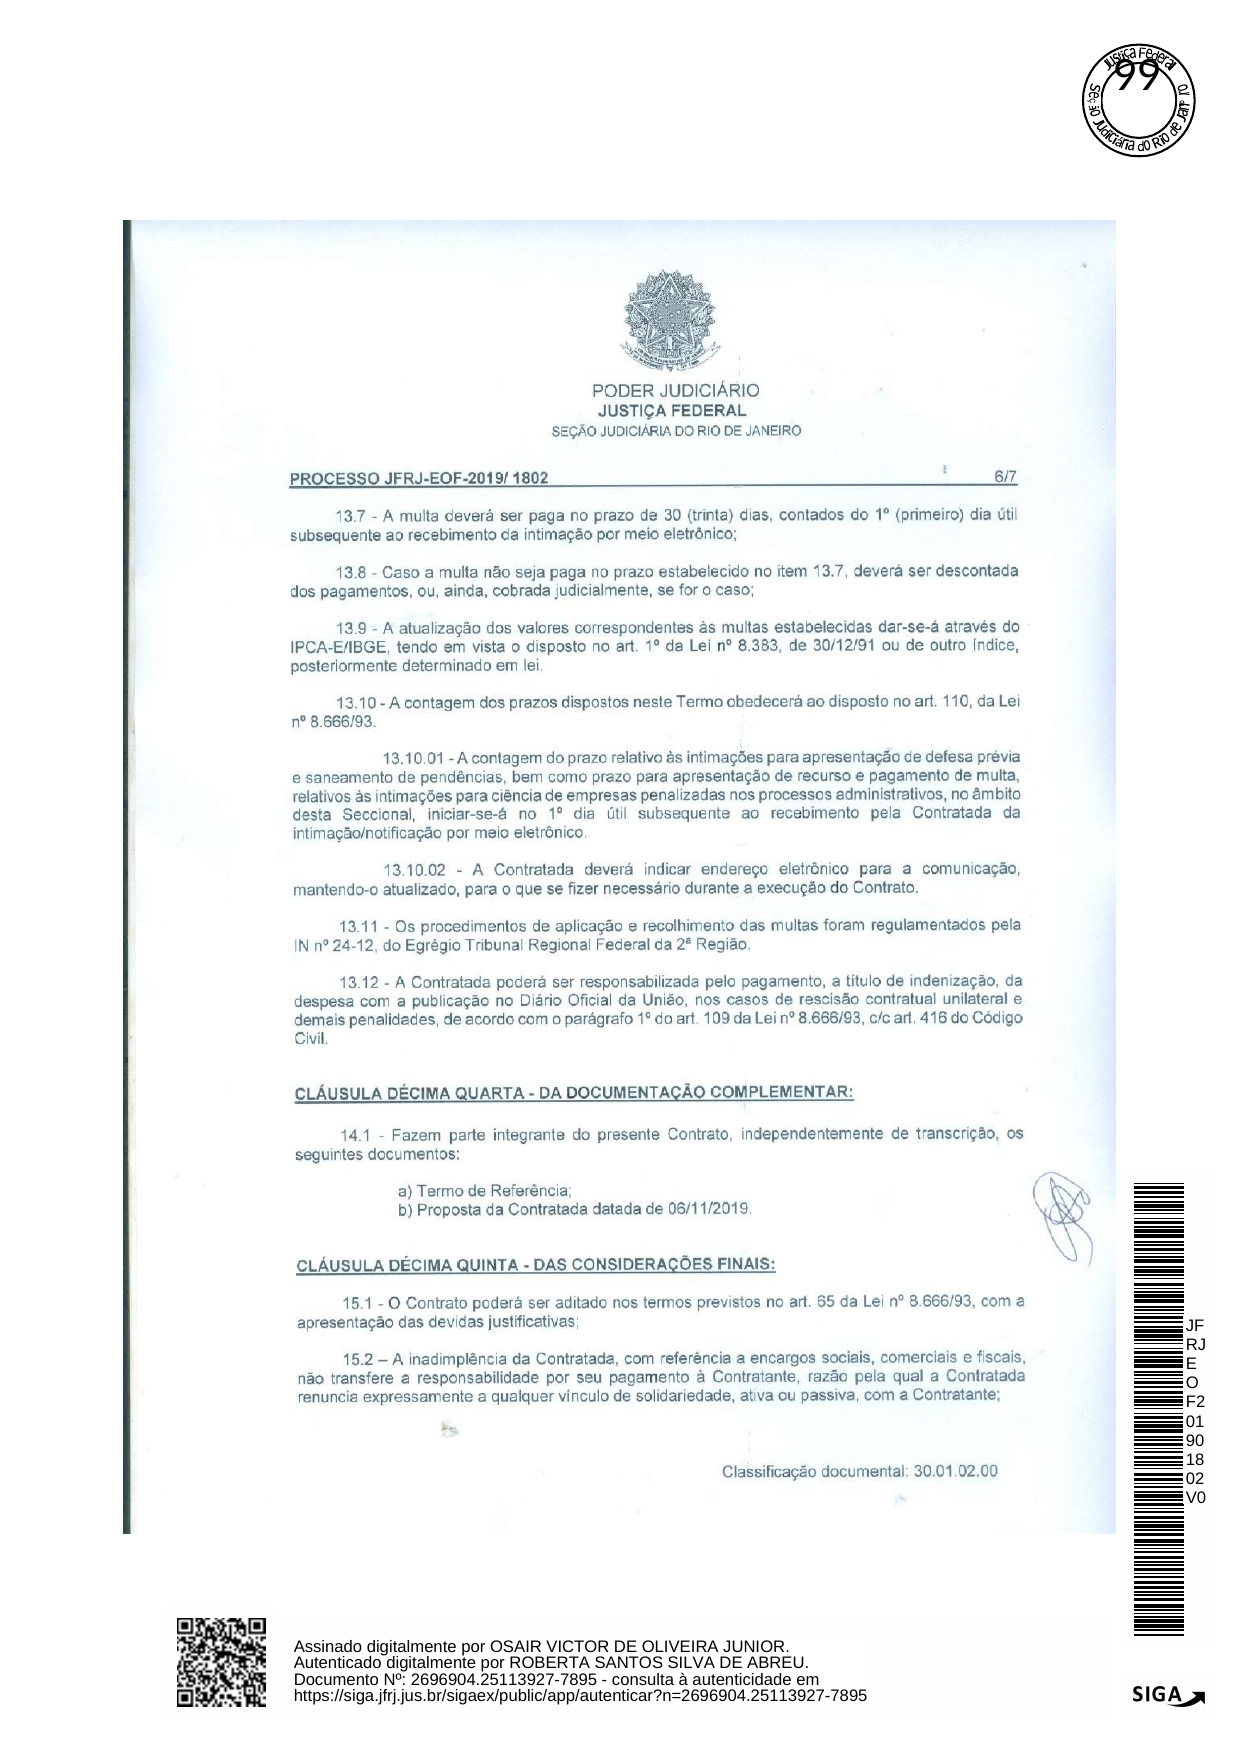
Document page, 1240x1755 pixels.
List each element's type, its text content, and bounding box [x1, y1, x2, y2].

text ç [1088, 98, 1099, 106]
text e [1179, 97, 1193, 105]
text JFRJEOF201901802V01 [1186, 1316, 1206, 1504]
